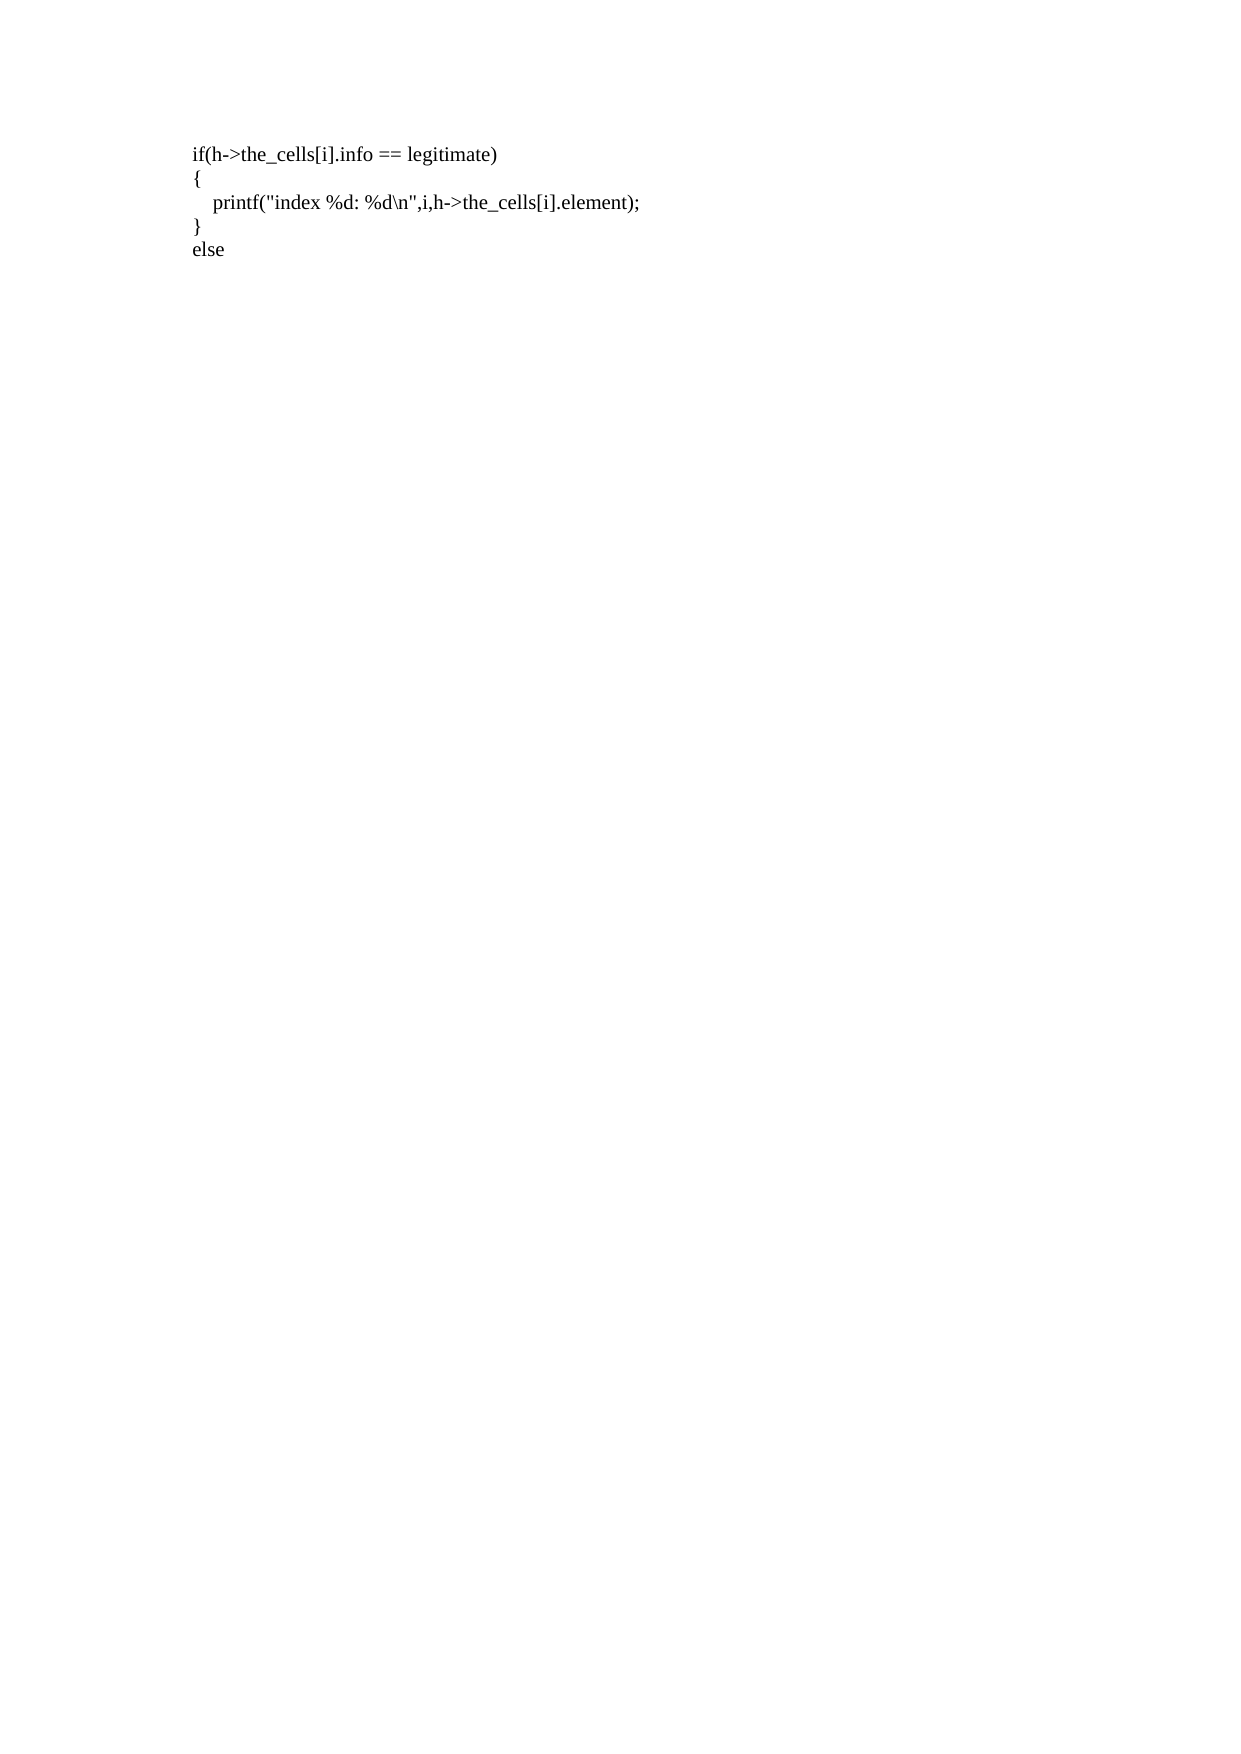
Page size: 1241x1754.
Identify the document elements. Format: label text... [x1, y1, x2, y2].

text else [192, 238, 1094, 261]
text { [192, 166, 1094, 190]
text printf("index %d: %d\n",i,h->the_cells[i].element); [213, 190, 1094, 214]
text } [192, 214, 1094, 238]
text if(h->the_cells[i].info == legitimate) [192, 142, 1094, 166]
